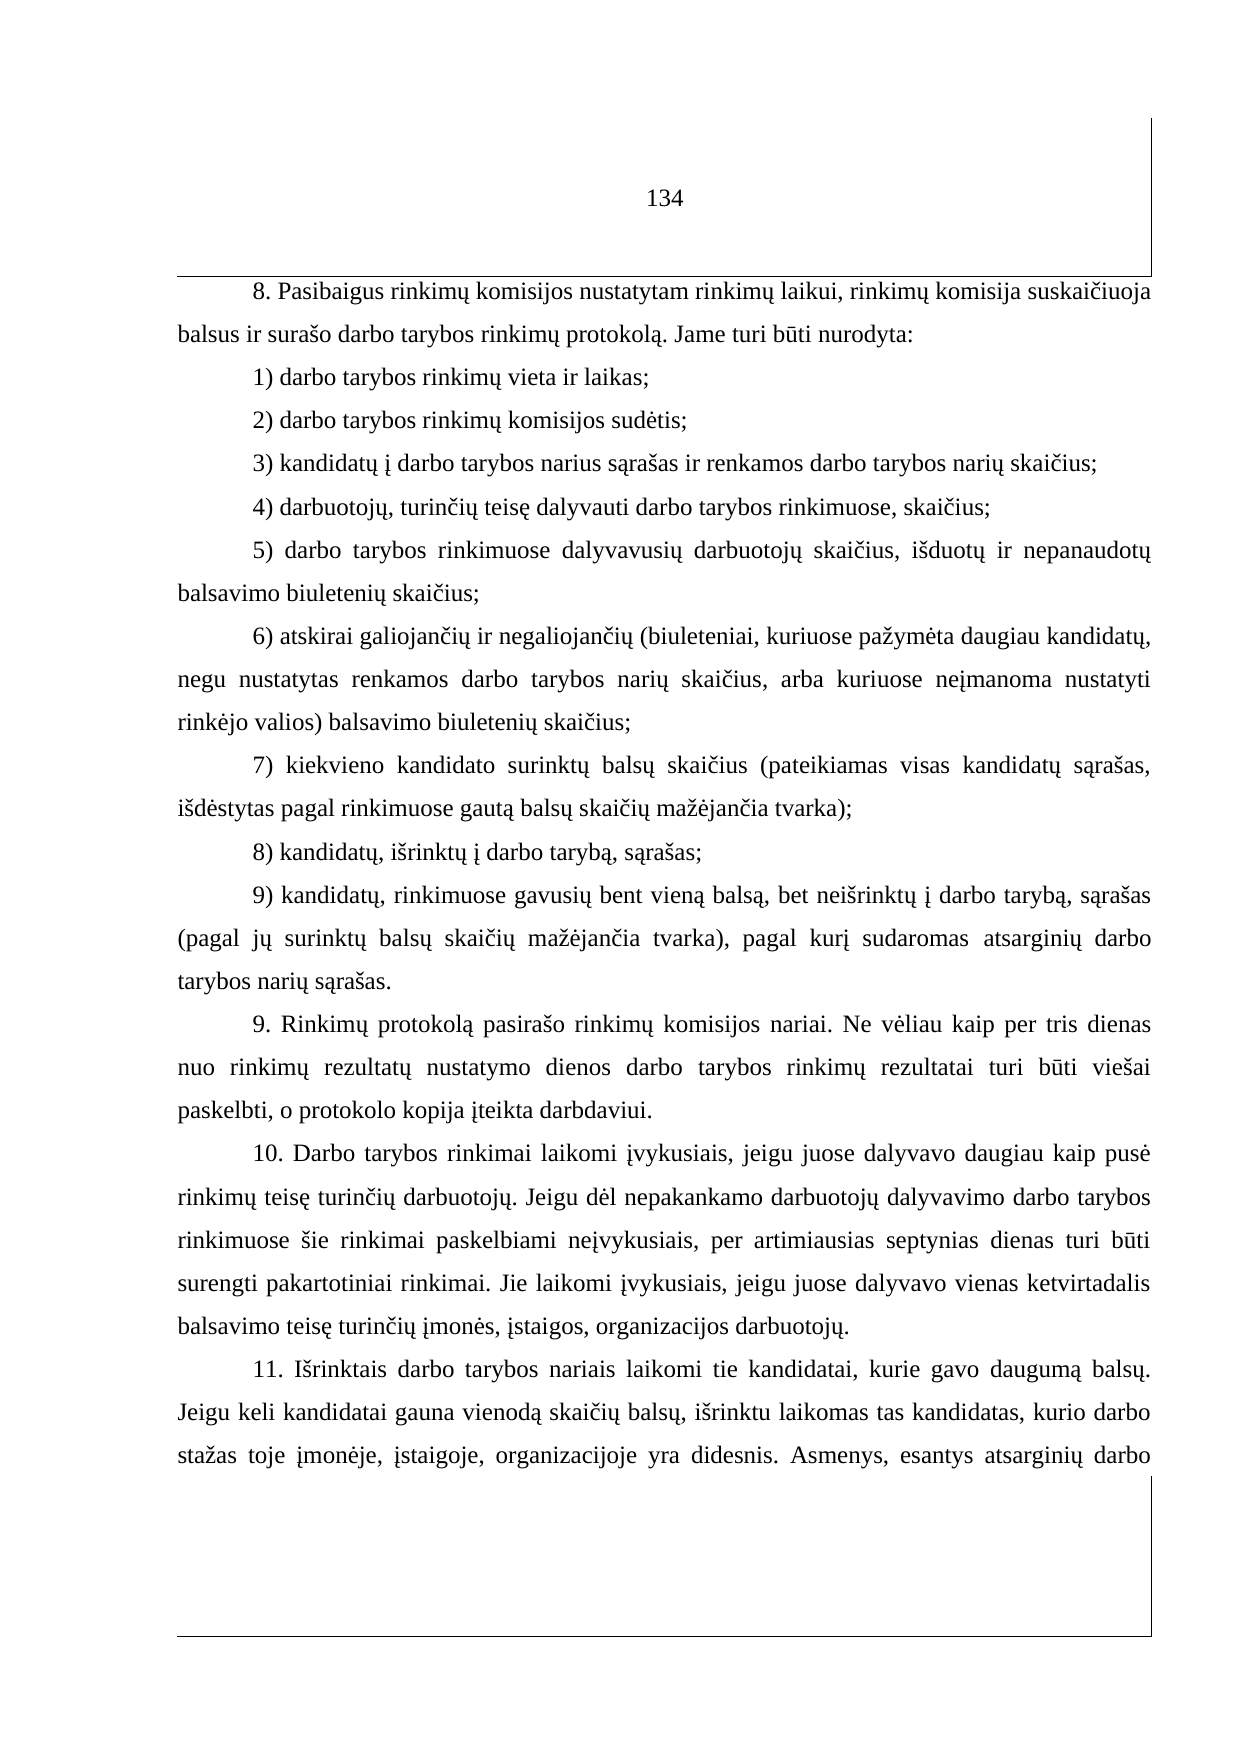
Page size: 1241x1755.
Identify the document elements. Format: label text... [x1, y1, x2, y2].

text 4) darbuotojų, turinčių teisę dalyvauti darbo tarybos rinkimuose, skaičius; [177, 492, 1152, 520]
text 8. Pasibaigus rinkimų komisijos nustatytam rinkimų laikui, rinkimų komisija suskaičiuoja balsus ir surašo darbo tarybos rinkimų protokolą. Jame turi būti nurodyta: [177, 276, 1152, 348]
text 5) darbo tarybos rinkimuose dalyvavusių darbuotojų skaičius, išduotų ir nepanaudotų balsavimo biuletenių skaičius; [177, 535, 1152, 607]
text 11. Išrinktais darbo tarybos nariais laikomi tie kandidatai, kurie gavo daugumą balsų. Jeigu keli kandidatai gauna vienodą skaičių balsų, išrinktu laikomas tas kandidatas, kurio darbo stažas toje įmonėje, įstaigoje, organizacijoje yra didesnis. Asmenys, esantys atsarginių darbo [177, 1354, 1152, 1469]
text 9. Rinkimų protokolą pasirašo rinkimų komisijos nariai. Ne vėliau kaip per tris dienas nuo rinkimų rezultatų nustatymo dienos darbo tarybos rinkimų rezultatai turi būti viešai paskelbti, o protokolo kopija įteikta darbdaviui. [177, 1009, 1152, 1124]
text 6) atskirai galiojančių ir negaliojančių (biuleteniai, kuriuose pažymėta daugiau kandidatų, negu nustatytas renkamos darbo tarybos narių skaičius, arba kuriuose neįmanoma nustatyti rinkėjo valios) balsavimo biuletenių skaičius; [177, 621, 1152, 736]
text 3) kandidatų į darbo tarybos narius sąrašas ir renkamos darbo tarybos narių skaičius; [177, 448, 1152, 477]
text 1) darbo tarybos rinkimų vieta ir laikas; [177, 362, 1152, 391]
text 7) kiekvieno kandidato surinktų balsų skaičius (pateikiamas visas kandidatų sąrašas, išdėstytas pagal rinkimuose gautą balsų skaičių mažėjančia tvarka); [177, 750, 1152, 822]
text 2) darbo tarybos rinkimų komisijos sudėtis; [177, 405, 1152, 434]
text 8) kandidatų, išrinktų į darbo tarybą, sąrašas; [177, 837, 1152, 865]
text 9) kandidatų, rinkimuose gavusių bent vieną balsą, bet neišrinktų į darbo tarybą, sąrašas (pagal jų surinktų balsų skaičių mažėjančia tvarka), pagal kurį sudaromas atsarginių darbo tarybos narių sąrašas. [177, 880, 1152, 995]
text 10. Darbo tarybos rinkimai laikomi įvykusiais, jeigu juose dalyvavo daugiau kaip pusė rinkimų teisę turinčių darbuotojų. Jeigu dėl nepakankamo darbuotojų dalyvavimo darbo tarybos rinkimuose šie rinkimai paskelbiami neįvykusiais, per artimiausias septynias dienas turi būti surengti pakartotiniai rinkimai. Jie laikomi įvykusiais, jeigu juose dalyvavo vienas ketvirtadalis balsavimo teisę turinčių įmonės, įstaigos, organizacijos darbuotojų. [177, 1138, 1152, 1340]
